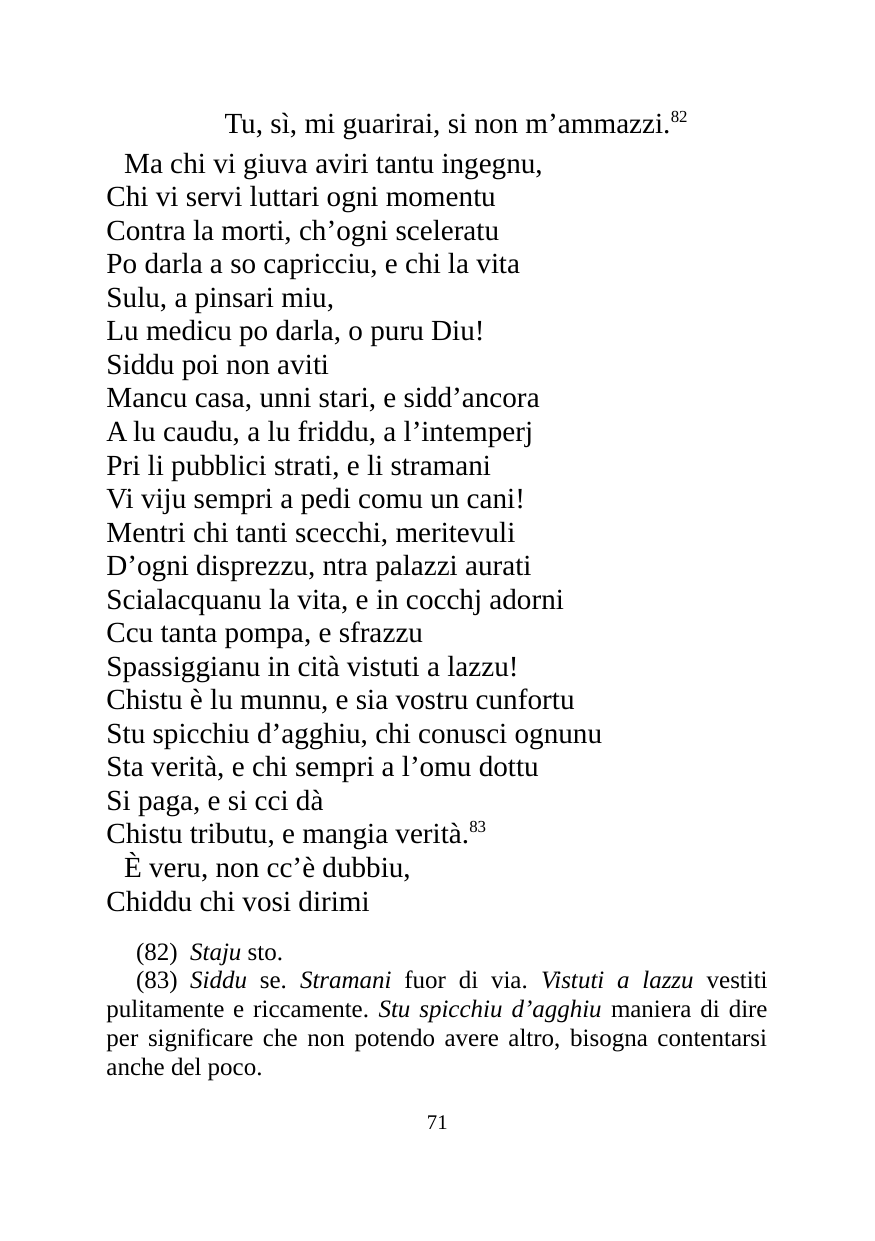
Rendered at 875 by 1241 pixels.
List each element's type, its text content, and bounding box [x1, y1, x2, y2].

text Tu, sì, mi guarirai, si non m’ammazzi. [207, 106, 768, 140]
text Siddu se. Stramani fuor di via. Vistuti a lazzu vestiti pulitamente e riccamente. Stu spicchiu d’agghiu maniera di dire per significare che non potendo avere altro, bisogna contentarsi anche del poco. [106, 965, 768, 1080]
text Staju sto. [106, 937, 768, 965]
text È veru, non cc’è dubbiu, Chiddu chi vosi dirimi [106, 850, 768, 917]
text Ma chi vi giuva aviri tantu ingegnu, Chi vi servi luttari ogni momentu Contra la morti, ch’ogni sceleratu Po darla a so capricciu, e chi la vita Sulu, a pinsari miu, Lu medicu po darla, o puru Diu! Siddu poi non aviti Mancu casa, unni stari, e sidd’ancora A lu caudu, a lu friddu, a l’intemperj Pri li pubblici strati, e li stramani Vi viju sempri a pedi comu un cani! Mentri chi tanti scecchi, meritevuli D’ogni disprezzu, ntra palazzi aurati Scialacquanu la vita, e in cocchj adorni Ccu tanta pompa, e sfrazzu Spassiggianu in cità vistuti a lazzu! Chistu è lu munnu, e sia vostru cunfortu Stu spicchiu d’agghiu, chi conusci ognunu Sta verità, e chi sempri a l’omu dottu Si paga, e si cci dà Chistu tributu, e mangia verità. [106, 146, 768, 850]
